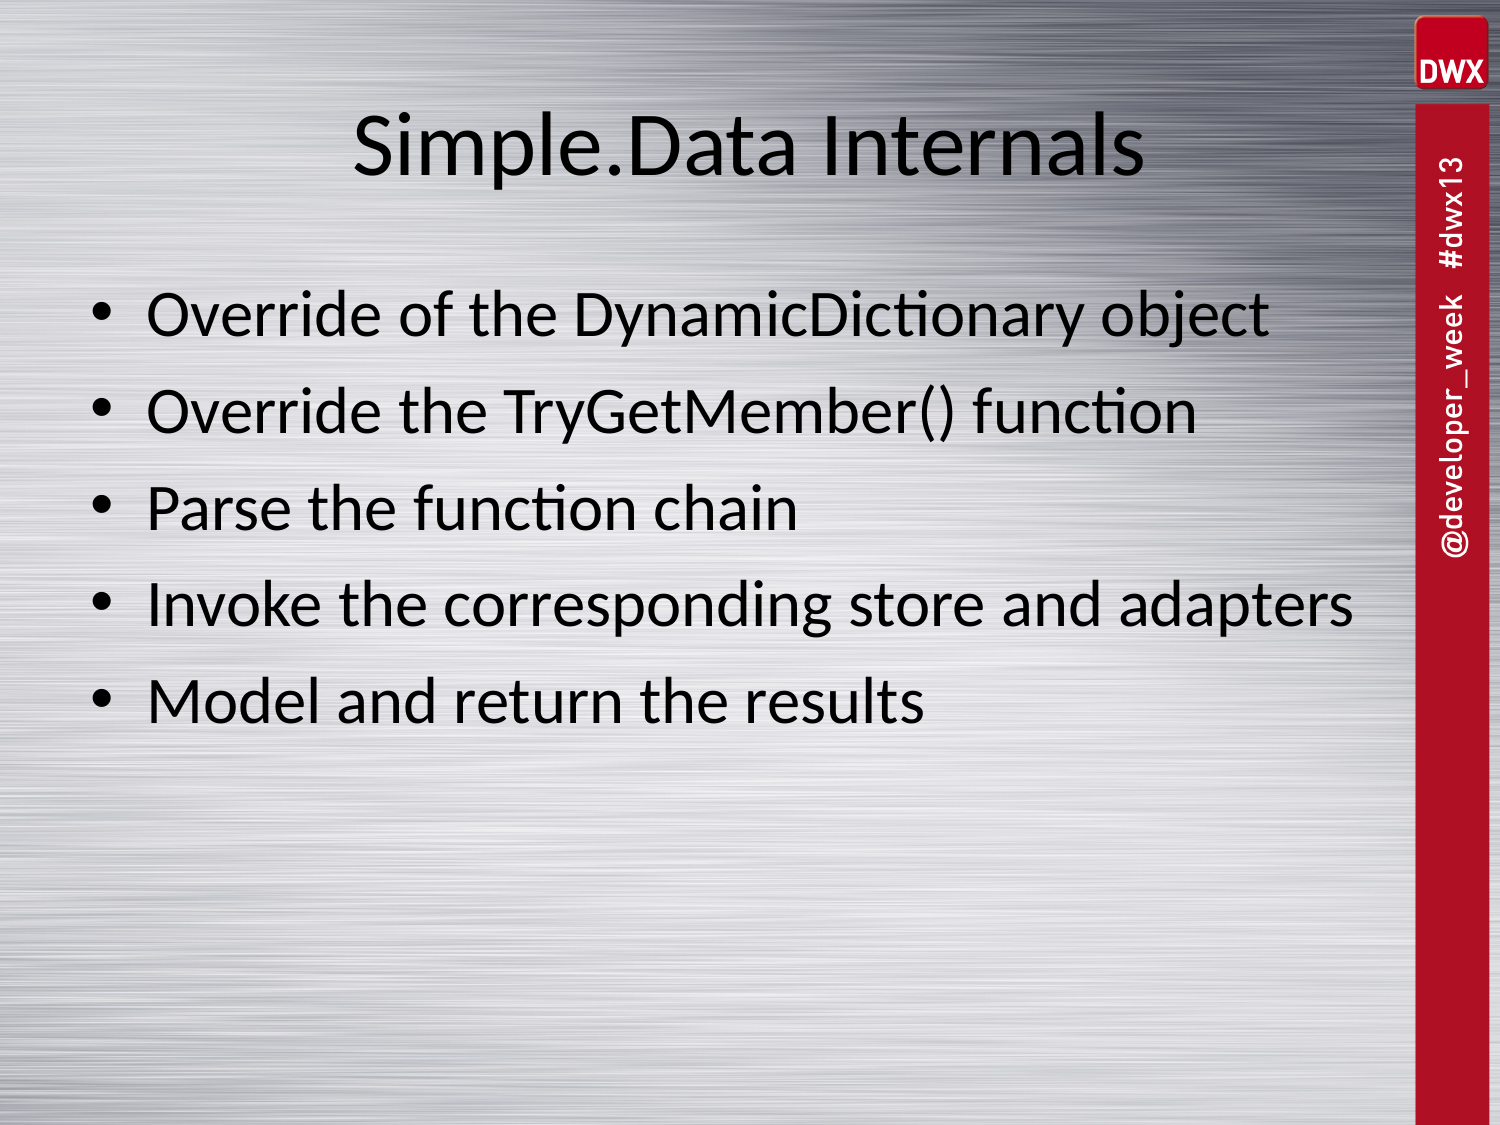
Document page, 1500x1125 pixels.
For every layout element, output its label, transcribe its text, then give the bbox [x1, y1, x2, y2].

list Override of the DynamicDictionary object Override the TryGetMember() function Parse the function chain Invoke the corresponding store and adapters Model and return the results [75, 262, 1426, 1006]
picture [0, 0, 1500, 1125]
title Simple.Data Internals [75, 45, 1426, 233]
